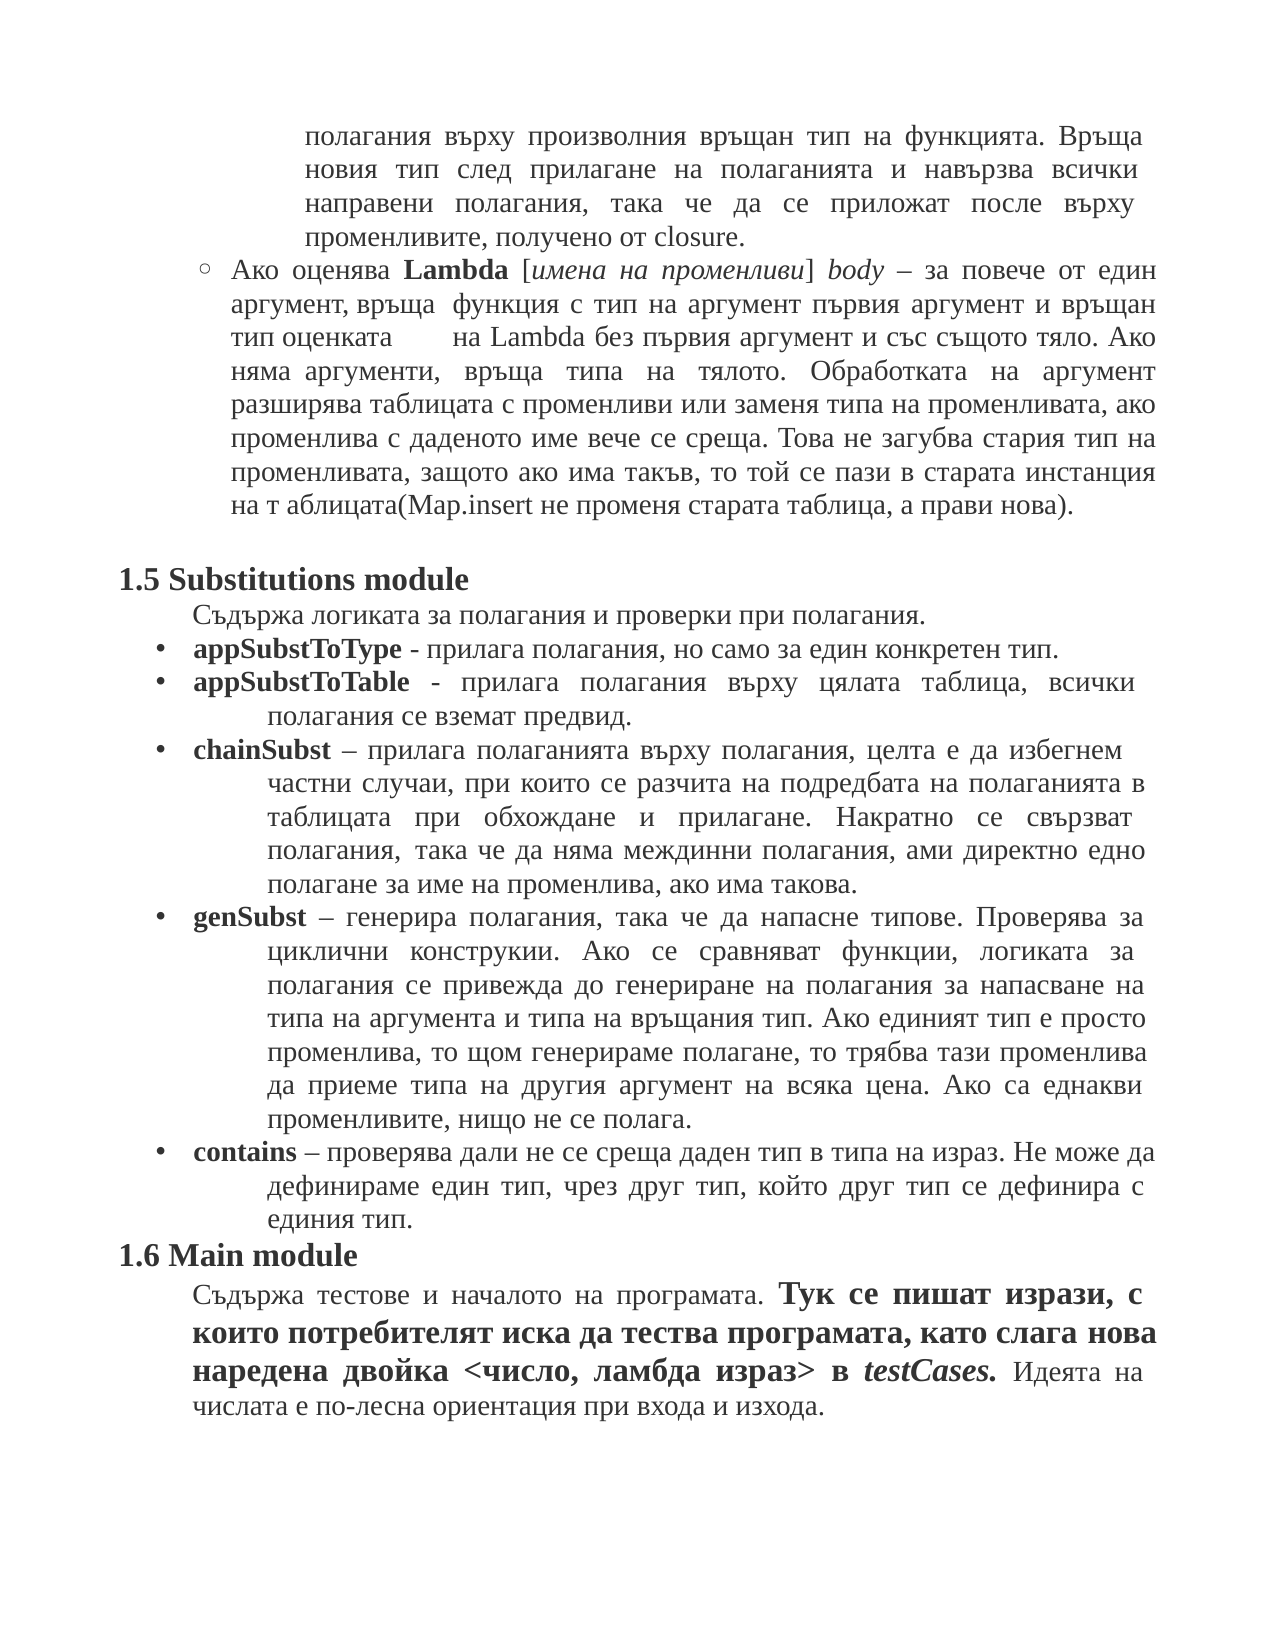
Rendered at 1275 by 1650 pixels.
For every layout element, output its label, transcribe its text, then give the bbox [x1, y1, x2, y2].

list genSubst – генерира полагания, така че да напасне типове. Проверява за циклични конструкии. Ако се сравняват функции, логиката за полагания се привежда до генериране на полагания за напасване на типа на аргумента и типа на връщания тип. Ако единият тип е просто променлива, то щом генерираме полагане, то трябва тази променлива да приеме типа на другия аргумент на всяка цена. Ако са еднакви променливите, нищо не се полага. [156, 899, 1157, 1134]
list полагания върху произволния връщан тип на функцията. Връща новия тип след прилагане на полаганията и навързва всички направени полагания, така че да се приложат после върху променливите, получено от closure. [193, 118, 1157, 252]
list appSubstToTable - прилага полагания върху цялата таблица, всички полагания се вземат предвид. [156, 664, 1157, 732]
text 1.5 Substitutions module [118, 559, 1157, 597]
text Съдържа логиката за полагания и проверки при полагания. [118, 597, 1157, 631]
list contains – проверява дали не се среща даден тип в типа на израз. Не може да дефинираме един тип, чрез друг тип, който друг тип се дефинира с единия тип. [156, 1134, 1157, 1235]
list chainSubst – прилага полаганията върху полагания, целта е да избегнем частни случаи, при които се разчита на подредбата на полаганията в таблицата при обхождане и прилагане. Накратно се свързват полагания, така че да няма междинни полагания, ами директно едно полагане за име на променлива, ако има такова. [156, 732, 1157, 899]
list Ако оценява Lambda [имена на променливи] body – за повече от един аргумент, връща функция с тип на аргумент първия аргумент и връщан тип оценката на Lambda без първия аргумент и със същото тяло. Ако няма аргументи, връща типа на тялото. Обработката на аргумент разширява таблицата с променливи или заменя типа на променливата, ако променлива с даденото име вече се среща. Това не загубва стария тип на променливата, защото ако има такъв, то той се пази в старата инстанция на т аблицата(Map.insert не променя старата таблица, а прави нова). [193, 252, 1157, 521]
list appSubstToType - прилага полагания, но само за един конкретен тип. [156, 631, 1157, 664]
text 1.6 Main module [118, 1235, 1157, 1273]
text Съдържа тестове и началото на програмата. Тук се пишат изрази, с които потребителят иска да тества програмата, като слага новa наредена двойка <число, ламбда израз> в testCases. Идеята на числата е по-лесна ориентация при входа и изхода. [118, 1273, 1157, 1422]
